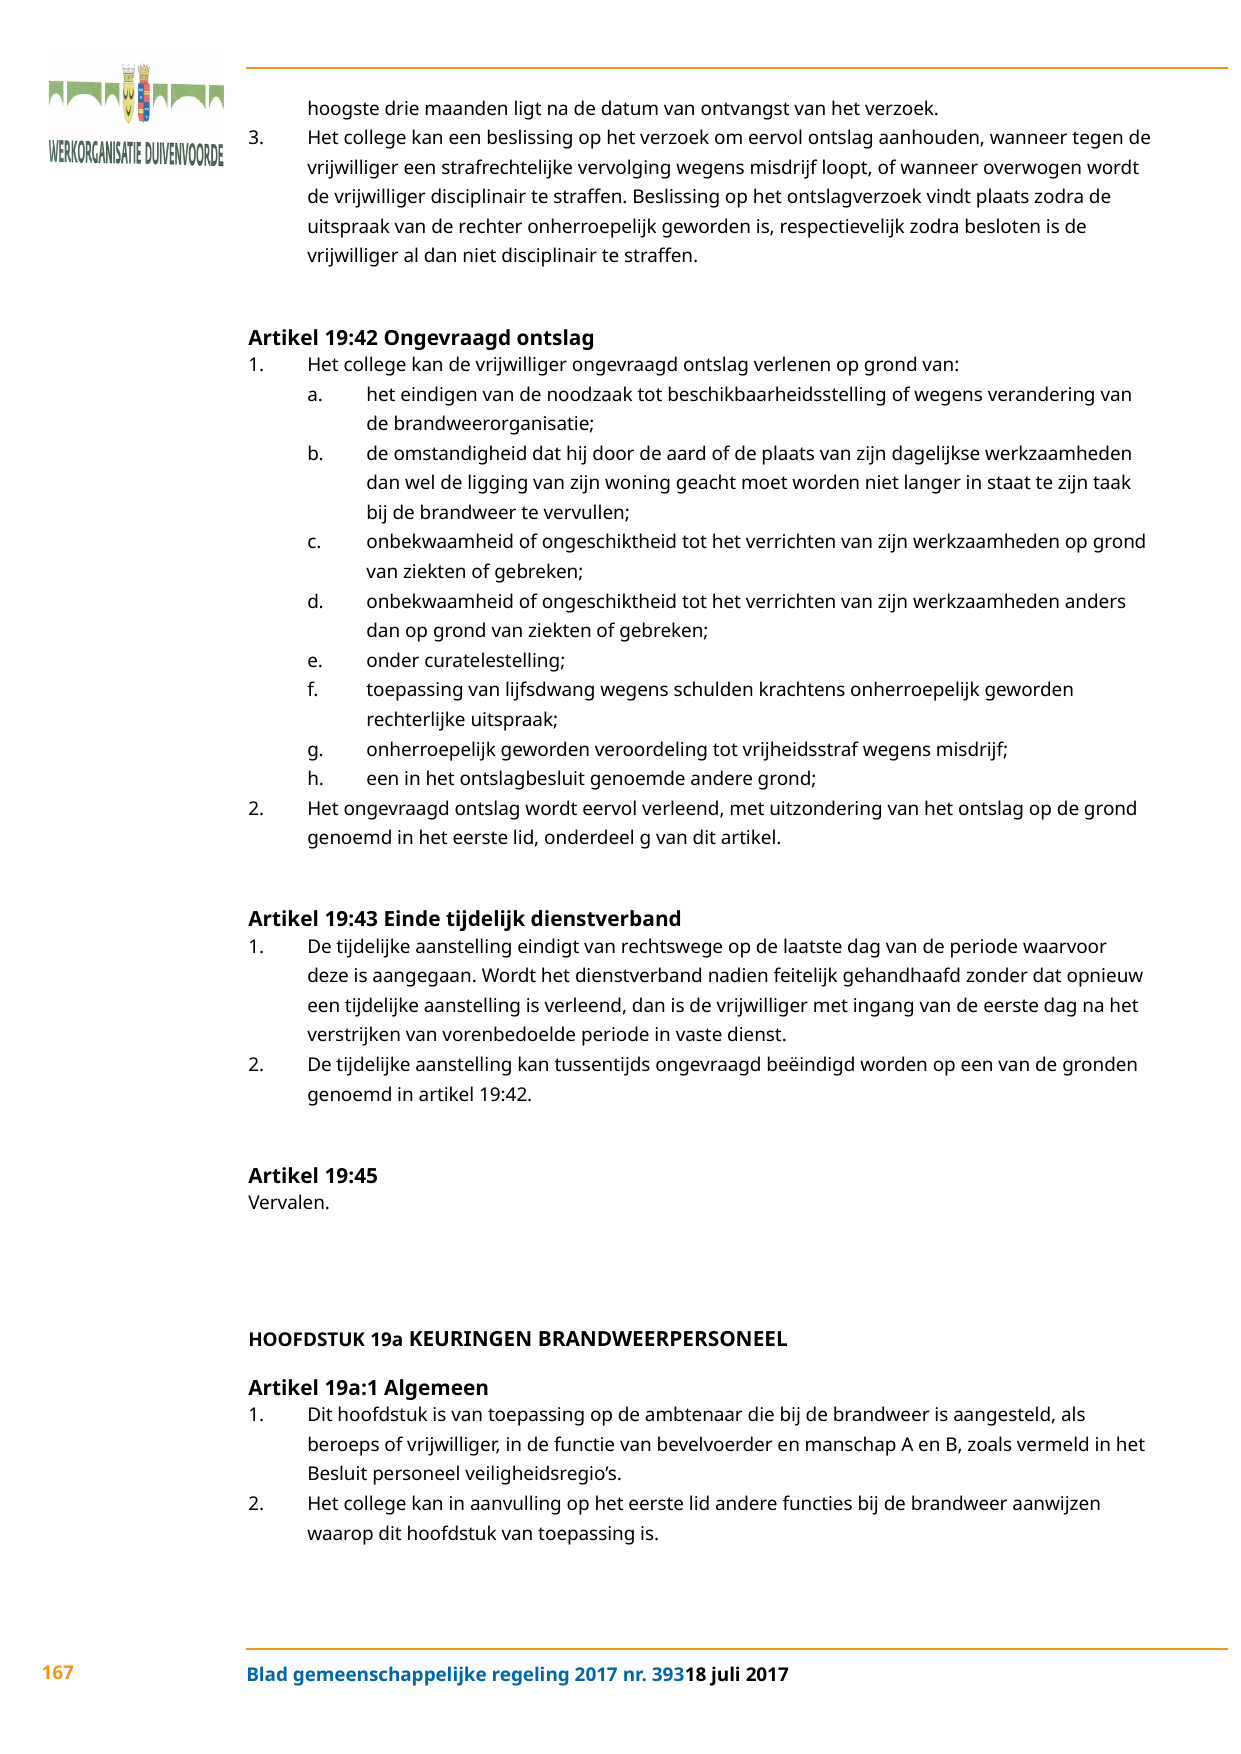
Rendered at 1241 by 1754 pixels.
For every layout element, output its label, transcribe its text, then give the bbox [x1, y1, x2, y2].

list toepassing van lijfsdwang wegens schulden krachtens onherroepelijk geworden rechterlijke uitspraak; [307, 677, 1152, 732]
text Vervalen. [248, 1189, 1152, 1215]
list Dit hoofdstuk is van toepassing op de ambtenaar die bij de brandweer is aangesteld, als beroeps of vrijwilliger, in de functie van bevelvoerder en manschap A en B, zoals vermeld in het Besluit personeel veiligheidsregio’s. [248, 1401, 1152, 1486]
list De tijdelijke aanstelling kan tussentijds ongevraagd beëindigd worden op een van de gronden genoemd in artikel 19:42. [248, 1051, 1152, 1107]
list Het college kan de vrijwilliger ongevraagd ontslag verlenen op grond van: [248, 351, 1152, 377]
text Artikel 19:43 Einde tijdelijk dienstverband [248, 904, 1152, 933]
picture [41, 47, 231, 172]
list Het college kan in aanvulling op het eerste lid andere functies bij de brandweer aanwijzen waarop dit hoofdstuk van toepassing is. [248, 1490, 1152, 1545]
list de omstandigheid dat hij door de aard of de plaats van zijn dagelijkse werkzaamheden dan wel de ligging van zijn woning geacht moet worden niet langer in staat te zijn taak bij de brandweer te vervullen; [307, 440, 1152, 525]
list hoogste drie maanden ligt na de datum van ontvangst van het verzoek. [248, 95, 1152, 121]
list onbekwaamheid of ongeschiktheid tot het verrichten van zijn werkzaamheden anders dan op grond van ziekten of gebreken; [307, 588, 1152, 643]
text Artikel 19:42 Ongevraagd ontslag [248, 323, 1152, 351]
list het eindigen van de noodzaak tot beschikbaarheidsstelling of wegens verandering van de brandweerorganisatie; [307, 381, 1152, 436]
list onbekwaamheid of ongeschiktheid tot het verrichten van zijn werkzaamheden op grond van ziekten of gebreken; [307, 529, 1152, 584]
text HOOFDSTUK 19a KEURINGEN BRANDWEERPERSONEEL [248, 1324, 1152, 1352]
list onherroepelijk geworden veroordeling tot vrijheidsstraf wegens misdrijf; [307, 736, 1152, 761]
list onder curatelestelling; [307, 647, 1152, 673]
text Artikel 19:45 [248, 1161, 1152, 1189]
list Het ongevraagd ontslag wordt eervol verleend, met uitzondering van het ontslag op de grond genoemd in het eerste lid, onderdeel g van dit artikel. [248, 795, 1152, 850]
list Het college kan een beslissing op het verzoek om eervol ontslag aanhouden, wanneer tegen de vrijwilliger een strafrechtelijke vervolging wegens misdrijf loopt, of wanneer overwogen wordt de vrijwilliger disciplinair te straffen. Beslissing op het ontslagverzoek vindt plaats zodra de uitspraak van de rechter onherroepelijk geworden is, respectievelijk zodra besloten is de vrijwilliger al dan niet disciplinair te straffen. [248, 124, 1152, 268]
text Artikel 19a:1 Algemeen [248, 1373, 1152, 1401]
list De tijdelijke aanstelling eindigt van rechtswege op de laatste dag van de periode waarvoor deze is aangegaan. Wordt het dienstverband nadien feitelijk gehandhaafd zonder dat opnieuw een tijdelijke aanstelling is verleend, dan is de vrijwilliger met ingang van de eerste dag na het verstrijken van vorenbedoelde periode in vaste dienst. [248, 933, 1152, 1047]
list een in het ontslagbesluit genoemde andere grond; [307, 765, 1152, 791]
